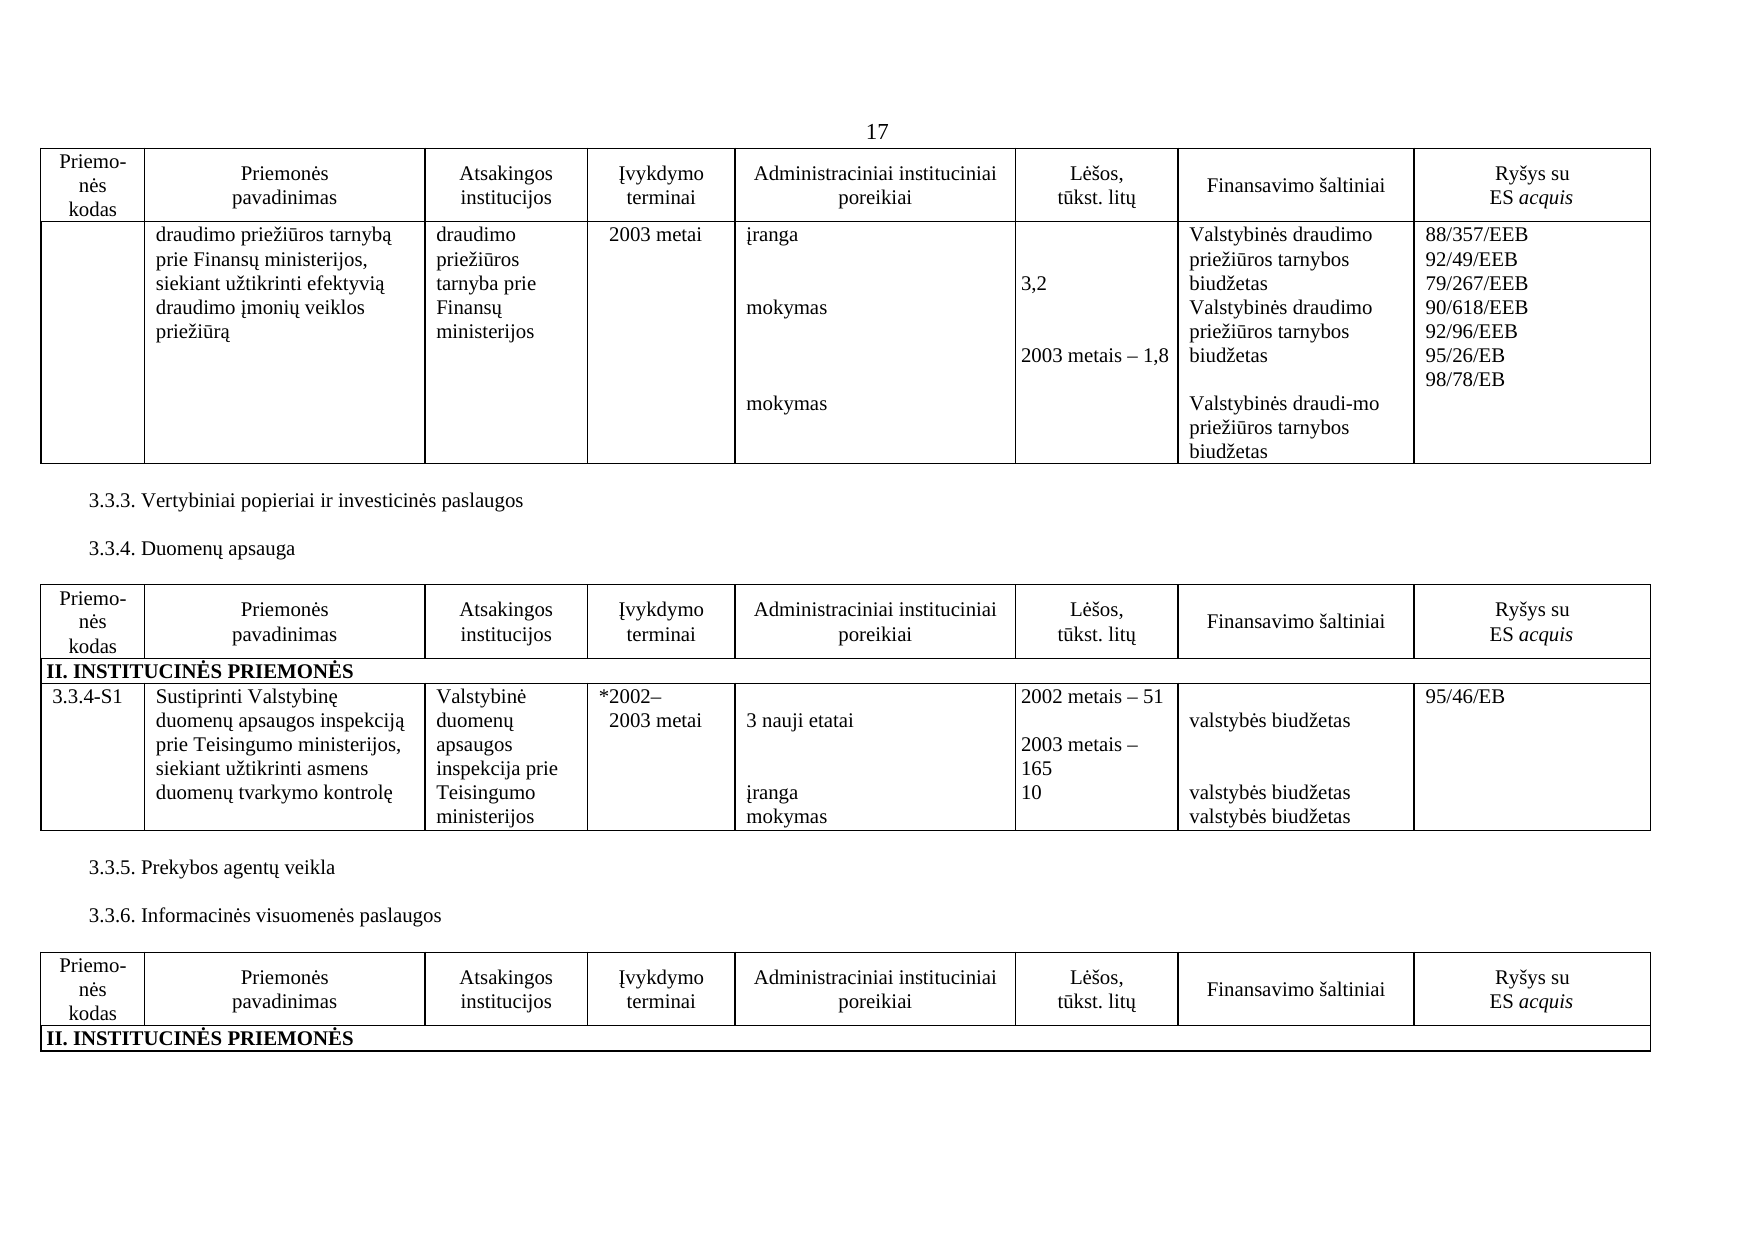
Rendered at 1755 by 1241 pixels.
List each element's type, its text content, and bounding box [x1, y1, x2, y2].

table_cell 2003 metai [588, 222, 734, 463]
subtitle 3.3.4. Duomenų apsauga [89, 536, 1666, 560]
table_header Atsakingos institucijos [426, 149, 587, 221]
table_header Administraciniai instituciniai poreikiai [736, 149, 1015, 221]
table_header Įvykdymo terminai [588, 149, 734, 221]
table_header Administraciniai instituciniai poreikiai [736, 585, 1015, 658]
table_header Ryšys su ES acquis [1415, 149, 1650, 221]
table_header Lėšos, tūkst. litų [1016, 585, 1177, 658]
subtitle 3.3.5. Prekybos agentų veikla [89, 855, 1666, 879]
table_header Priemonės pavadinimas [145, 585, 424, 658]
subtitle 3.3.3. Vertybiniai popieriai ir investicinės paslaugos [89, 488, 1666, 512]
table_header Lėšos, tūkst. litų [1016, 953, 1177, 1025]
table_cell įranga mokymas mokymas [736, 222, 1015, 463]
table_header Ryšys su ES acquis [1415, 585, 1650, 658]
table_header Priemo-nės kodas [41, 149, 144, 221]
table_header Priemonės pavadinimas [145, 149, 424, 221]
table_header Lėšos, tūkst. litų [1016, 149, 1177, 221]
table_cell 3 nauji etatai įranga mokymas [736, 684, 1015, 830]
table_header Finansavimo šaltiniai [1179, 953, 1413, 1025]
table_header Įvykdymo terminai [588, 585, 734, 658]
table_header Įvykdymo terminai [588, 953, 734, 1025]
table_header Atsakingos institucijos [426, 585, 587, 658]
table_cell [42, 222, 144, 463]
table_cell draudimo priežiūros tarnyba prie Finansų ministerijos [426, 222, 587, 463]
table_cell 3,2 2003 metais – 1,8 [1016, 222, 1177, 463]
table_header Priemo-nės kodas [41, 585, 144, 658]
table_cell 88/357/EEB 92/49/EEB 79/267/EEB 90/618/EEB 92/96/EEB 95/26/EB 98/78/EB [1415, 222, 1650, 463]
table_cell 95/46/EB [1415, 684, 1650, 830]
subtitle 3.3.6. Informacinės visuomenės paslaugos [89, 903, 1666, 927]
table_cell II. Institucinės priemonės [42, 1026, 1650, 1050]
table_header Priemonės pavadinimas [145, 953, 424, 1025]
table_cell Valstybinė duomenų apsaugos inspekcija prie Teisingumo ministerijos [426, 684, 587, 830]
table_cell Sustiprinti Valstybinę duomenų apsaugos inspekciją prie Teisingumo ministerijos, siekiant užtikrinti asmens duomenų tvarkymo kontrolę [145, 684, 424, 830]
table_header Finansavimo šaltiniai [1179, 585, 1413, 658]
table_header Administraciniai instituciniai poreikiai [736, 953, 1015, 1025]
table_header Finansavimo šaltiniai [1179, 149, 1413, 221]
table_cell Valstybinės draudimo priežiūros tarnybos biudžetas Valstybinės draudimo priežiūros tarnybos biudžetas Valstybinės draudi-mo priežiūros tarnybos biudžetas [1179, 222, 1413, 463]
table_header Atsakingos institucijos [426, 953, 587, 1025]
table_cell II. Institucinės priemonės [42, 659, 1650, 683]
table_cell *2002– 2003 metai [588, 684, 734, 830]
table_cell 3.3.4-S1 [42, 684, 144, 830]
table_header Ryšys su ES acquis [1415, 953, 1650, 1025]
table_cell draudimo priežiūros tarnybą prie Finansų ministerijos, siekiant užtikrinti efektyvią draudimo įmonių veiklos priežiūrą [145, 222, 424, 463]
table_cell valstybės biudžetas valstybės biudžetas valstybės biudžetas [1179, 684, 1413, 830]
table_cell 2002 metais – 51 2003 metais – 165 10 [1016, 684, 1177, 830]
table_header Priemo-nės kodas [41, 953, 144, 1025]
